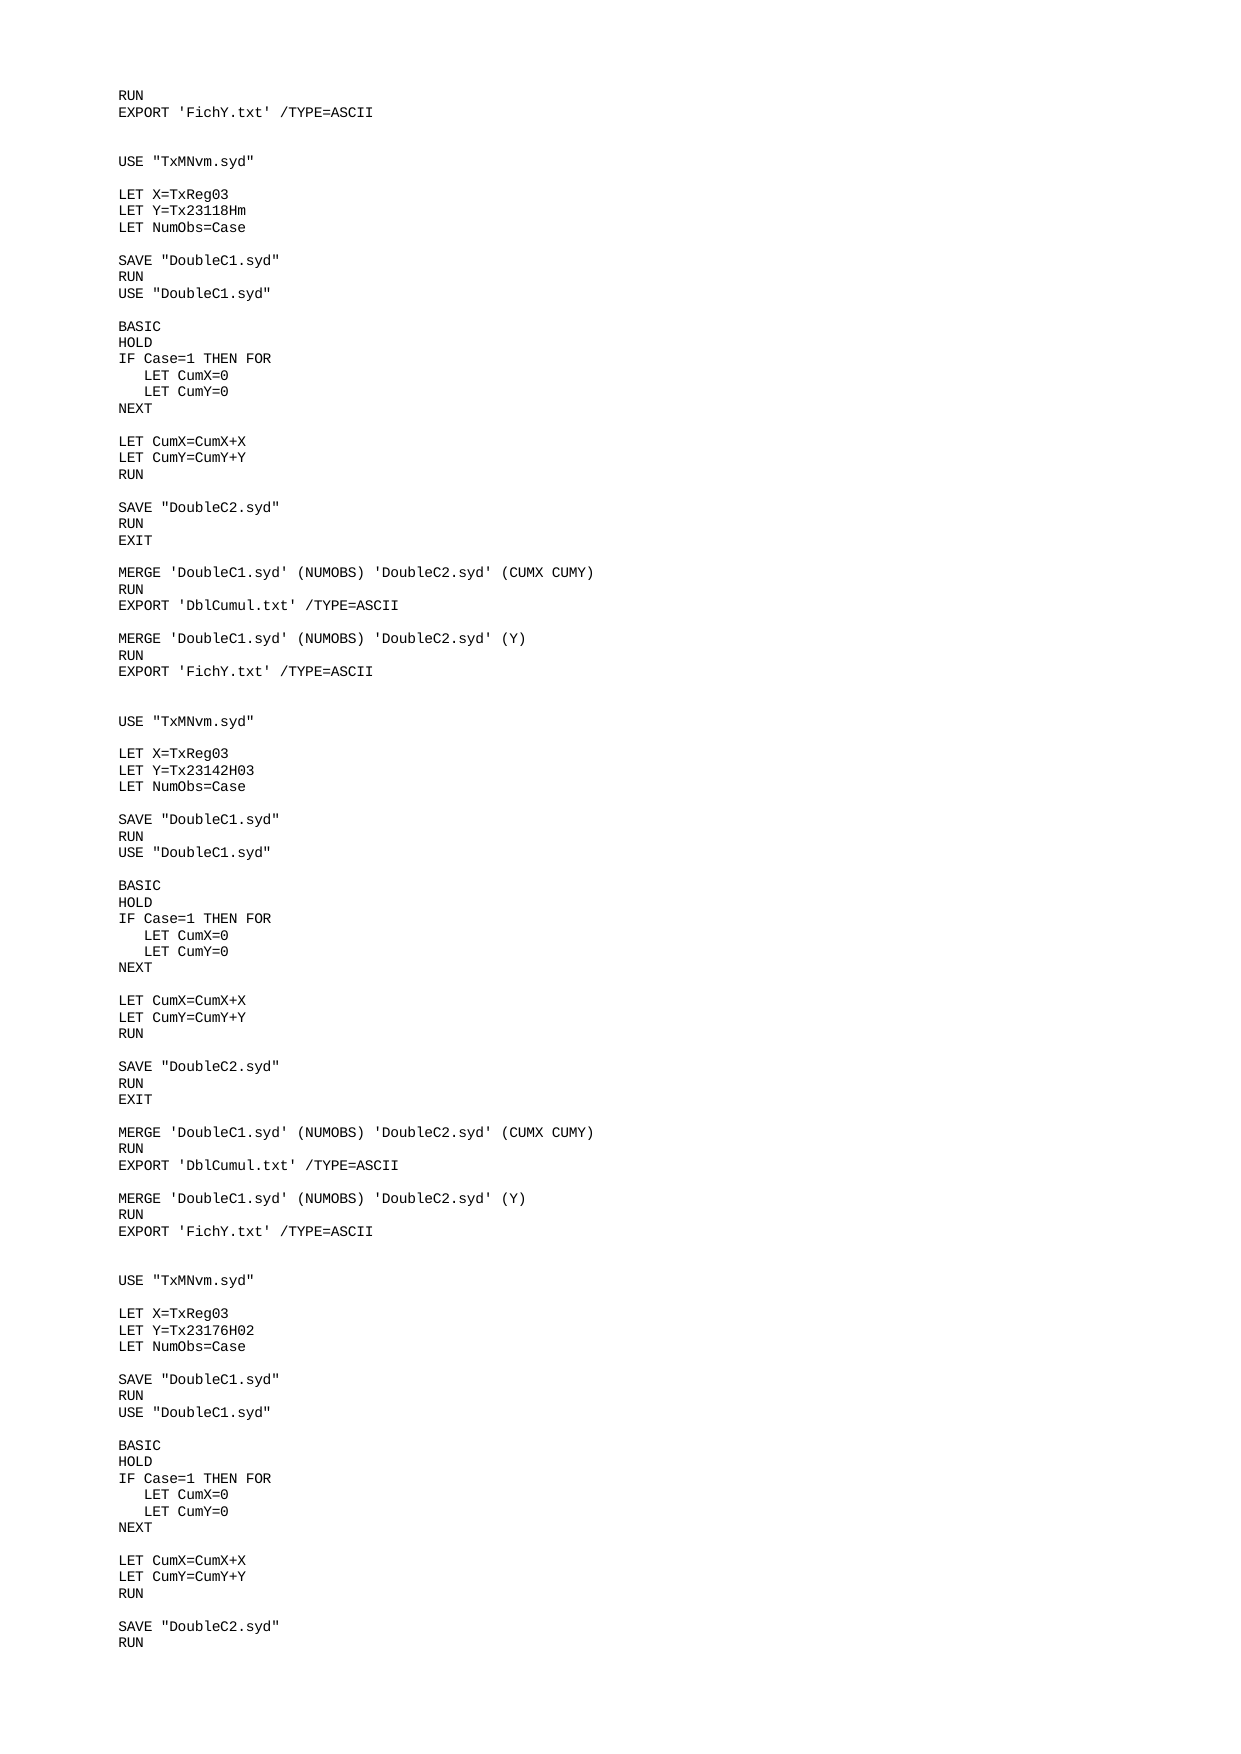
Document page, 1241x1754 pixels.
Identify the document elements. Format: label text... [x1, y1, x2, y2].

text RUN [118, 829, 1122, 846]
text SAVE "DoubleC2.syd" [118, 500, 1122, 516]
text RUN [118, 582, 1122, 599]
text SAVE "DoubleC2.syd" [118, 1059, 1122, 1076]
text LET Y=Tx23118Hm [118, 204, 1122, 220]
text LET CumY=0 [118, 385, 1122, 401]
text LET CumY=0 [118, 944, 1122, 961]
text USE "DoubleC1.syd" [118, 846, 1122, 862]
text RUN [118, 1389, 1122, 1405]
text RUN [118, 1208, 1122, 1224]
text RUN [118, 467, 1122, 483]
text RUN [118, 1142, 1122, 1158]
text HOLD [118, 895, 1122, 911]
text IF Case=1 THEN FOR [118, 1471, 1122, 1487]
text LET CumX=0 [118, 1487, 1122, 1504]
text RUN [118, 1636, 1122, 1652]
text IF Case=1 THEN FOR [118, 352, 1122, 368]
text EXPORT 'DblCumul.txt' /TYPE=ASCII [118, 599, 1122, 615]
text LET X=TxReg03 [118, 1306, 1122, 1323]
text LET CumX=0 [118, 368, 1122, 385]
text EXPORT 'FichY.txt' /TYPE=ASCII [118, 105, 1122, 121]
text LET X=TxReg03 [118, 187, 1122, 204]
text RUN [118, 516, 1122, 533]
text LET NumObs=Case [118, 1339, 1122, 1356]
text MERGE 'DoubleC1.syd' (NUMOBS) 'DoubleC2.syd' (CUMX CUMY) [118, 1125, 1122, 1142]
text EXPORT 'DblCumul.txt' /TYPE=ASCII [118, 1158, 1122, 1175]
text LET NumObs=Case [118, 780, 1122, 796]
text LET Y=Tx23176H02 [118, 1323, 1122, 1339]
text USE "DoubleC1.syd" [118, 1405, 1122, 1422]
text LET Y=Tx23142H03 [118, 763, 1122, 780]
text LET CumX=CumX+X [118, 434, 1122, 451]
text NEXT [118, 401, 1122, 418]
text EXIT [118, 533, 1122, 549]
text SAVE "DoubleC1.syd" [118, 1372, 1122, 1389]
text MERGE 'DoubleC1.syd' (NUMOBS) 'DoubleC2.syd' (Y) [118, 1191, 1122, 1208]
text EXPORT 'FichY.txt' /TYPE=ASCII [118, 664, 1122, 681]
text LET X=TxReg03 [118, 747, 1122, 763]
text HOLD [118, 335, 1122, 352]
text IF Case=1 THEN FOR [118, 911, 1122, 928]
text MERGE 'DoubleC1.syd' (NUMOBS) 'DoubleC2.syd' (Y) [118, 632, 1122, 648]
text EXIT [118, 1092, 1122, 1109]
text SAVE "DoubleC1.syd" [118, 253, 1122, 269]
text BASIC [118, 878, 1122, 895]
text LET CumY=0 [118, 1504, 1122, 1520]
text SAVE "DoubleC1.syd" [118, 813, 1122, 829]
text LET CumY=CumY+Y [118, 1010, 1122, 1027]
text RUN [118, 88, 1122, 105]
text BASIC [118, 1438, 1122, 1454]
text NEXT [118, 961, 1122, 977]
text RUN [118, 648, 1122, 664]
text RUN [118, 1586, 1122, 1603]
text LET CumX=CumX+X [118, 1553, 1122, 1570]
text RUN [118, 1076, 1122, 1092]
text LET NumObs=Case [118, 220, 1122, 237]
text USE "TxMNvm.syd" [118, 714, 1122, 730]
text RUN [118, 269, 1122, 286]
text USE "TxMNvm.syd" [118, 1273, 1122, 1290]
text HOLD [118, 1454, 1122, 1471]
text LET CumX=CumX+X [118, 994, 1122, 1010]
text MERGE 'DoubleC1.syd' (NUMOBS) 'DoubleC2.syd' (CUMX CUMY) [118, 566, 1122, 582]
text BASIC [118, 319, 1122, 335]
text LET CumX=0 [118, 928, 1122, 944]
text LET CumY=CumY+Y [118, 1570, 1122, 1586]
text NEXT [118, 1520, 1122, 1537]
text LET CumY=CumY+Y [118, 451, 1122, 467]
text EXPORT 'FichY.txt' /TYPE=ASCII [118, 1224, 1122, 1241]
text USE "TxMNvm.syd" [118, 154, 1122, 171]
text RUN [118, 1027, 1122, 1043]
text SAVE "DoubleC2.syd" [118, 1619, 1122, 1636]
text USE "DoubleC1.syd" [118, 286, 1122, 302]
